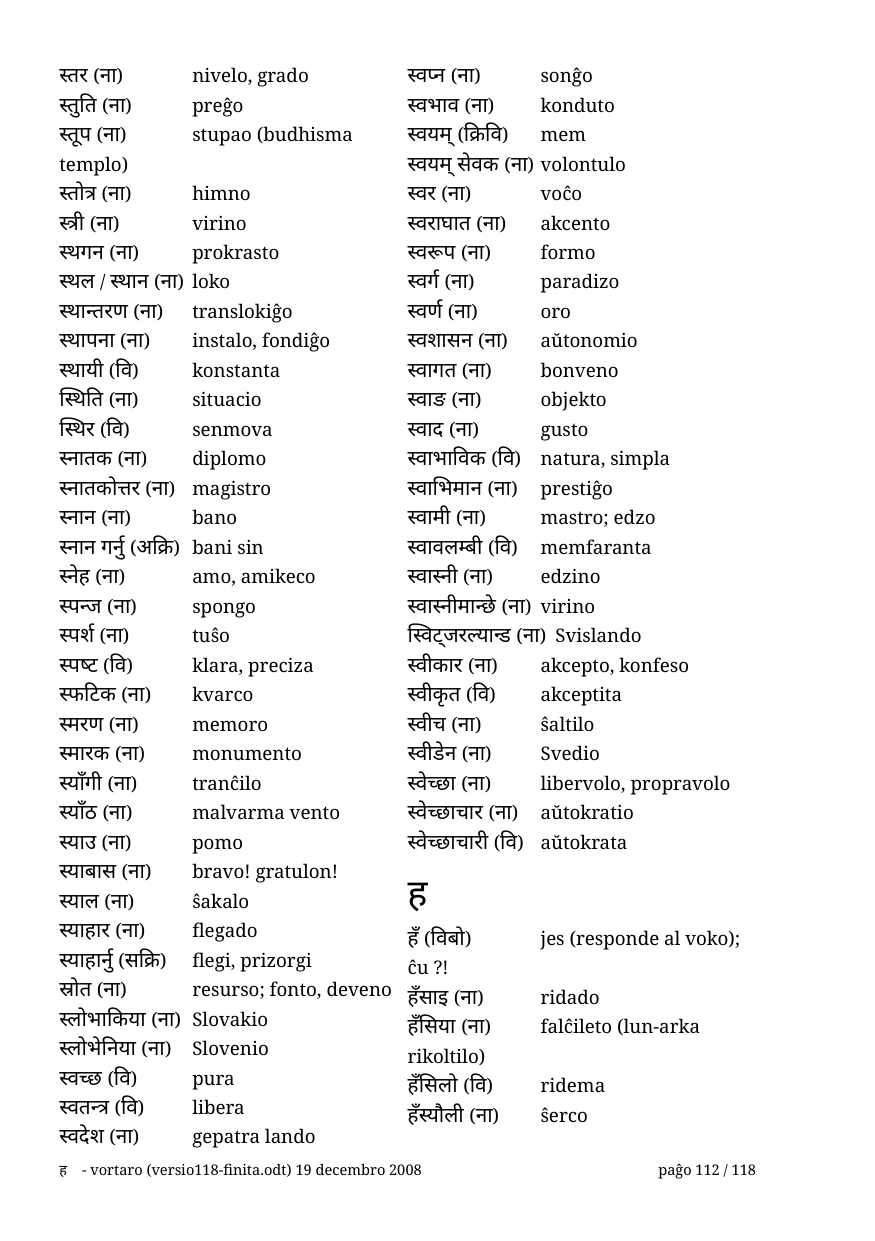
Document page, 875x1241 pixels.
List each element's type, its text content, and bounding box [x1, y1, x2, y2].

text स्याँगी (ना) tranĉilo [59, 767, 407, 796]
text स्वास्नी (ना) edzino [407, 560, 756, 590]
text स्याँठ (ना) malvarma vento [59, 796, 407, 826]
text स्वाद (ना) gusto [407, 413, 756, 442]
text स्वयम् सेवक (ना) volontulo [407, 147, 756, 177]
text स्याल (ना) ŝakalo [59, 884, 407, 914]
text स्नातकोत्तर (ना) magistro [59, 472, 407, 501]
text स्याहार्नु (सक्रि) flegi, prizorgi [59, 943, 407, 973]
text स्नेह (ना) amo, amikeco [59, 560, 407, 590]
text स्मारक (ना) monumento [59, 737, 407, 767]
text स्वाभाविक (वि) natura, simpla [407, 442, 756, 472]
text स्वर (ना) voĉo [407, 177, 756, 206]
text हँसाइ (ना) ridado [407, 981, 756, 1010]
text स्वदेश (ना) gepatra lando [59, 1120, 407, 1150]
text स्वाङ (ना) objekto [407, 383, 756, 413]
text स्वप्न (ना) sonĝo [407, 59, 756, 88]
text स्वामी (ना) mastro; edzo [407, 501, 756, 531]
text स्थगन (ना) prokrasto [59, 236, 407, 265]
text हँसिलो (वि) ridema [407, 1069, 756, 1098]
text स्वरूप (ना) formo [407, 236, 756, 265]
text स्वर्ण (ना) oro [407, 295, 756, 324]
text स्रोत (ना) resurso; fonto, deveno [59, 973, 407, 1002]
text स्वभाव (ना) konduto [407, 88, 756, 118]
text स्पर्श (ना) tuŝo [59, 619, 407, 649]
text स्थान्तरण (ना) translokiĝo [59, 295, 407, 324]
text स्लोभाकिया (ना) Slovakio [59, 1002, 407, 1032]
text स्थिर (वि) senmova [59, 413, 407, 442]
text स्तूप (ना) stupao (budhisma templo) [59, 118, 407, 177]
text स्वच्छ (वि) pura [59, 1061, 407, 1091]
text हँ (विबो) jes (responde al voko); ĉu ?! [407, 922, 756, 981]
text स्वीकार (ना) akcepto, konfeso [407, 649, 756, 678]
text स्वीडेन (ना) Svedio [407, 737, 756, 767]
text स्वावलम्बी (वि) memfaranta [407, 531, 756, 560]
text स्वशासन (ना) aŭtonomio [407, 324, 756, 354]
text स्पष्ट (वि) klara, preciza [59, 649, 407, 678]
text स्वागत (ना) bonveno [407, 354, 756, 383]
text स्वराघात (ना) akcento [407, 206, 756, 236]
text स्नान गर्नु (अक्रि) bani sin [59, 531, 407, 560]
text स्वेच्छाचारी (वि) aŭtokrata [407, 826, 756, 855]
text स्थापना (ना) instalo, fondiĝo [59, 324, 407, 354]
text स्वयम् (क्रिवि) mem [407, 118, 756, 147]
text स्वेच्छाचार (ना) aŭtokratio [407, 796, 756, 826]
text हँस्यौली (ना) ŝerco [407, 1098, 756, 1128]
text स्थायी (वि) konstanta [59, 354, 407, 383]
text स्तुति (ना) preĝo [59, 88, 407, 118]
text स्थल / स्थान (ना) loko [59, 265, 407, 295]
text स्याहार (ना) flegado [59, 914, 407, 943]
text स्याबास (ना) bravo! gratulon! [59, 855, 407, 884]
text स्याउ (ना) pomo [59, 826, 407, 855]
text स्नान (ना) bano [59, 501, 407, 531]
text स्तर (ना) nivelo, grado [59, 59, 407, 88]
text स्फटिक (ना) kvarco [59, 678, 407, 708]
text स्मरण (ना) memoro [59, 708, 407, 737]
subtitle ह [407, 873, 756, 922]
text स्त्री (ना) virino [59, 206, 407, 236]
text स्पन्ज (ना) spongo [59, 590, 407, 619]
text हँसिया (ना) falĉileto (lun-arka rikoltilo) [407, 1010, 756, 1069]
text स्थिति (ना) situacio [59, 383, 407, 413]
text स्वीच (ना) ŝaltilo [407, 708, 756, 737]
text स्तोत्र (ना) himno [59, 177, 407, 206]
text स्विट्जरल्यान्ड (ना) Svislando [407, 619, 756, 649]
text स्वाभिमान (ना) prestiĝo [407, 472, 756, 501]
text स्नातक (ना) diplomo [59, 442, 407, 472]
text स्वीकृत (वि) akceptita [407, 678, 756, 708]
text स्वास्नीमान्छे (ना) virino [407, 590, 756, 619]
text स्लोभेनिया (ना) Slovenio [59, 1032, 407, 1061]
text स्वतन्त्र (वि) libera [59, 1091, 407, 1120]
text स्वर्ग (ना) paradizo [407, 265, 756, 295]
text स्वेच्छा (ना) libervolo, propravolo [407, 767, 756, 796]
